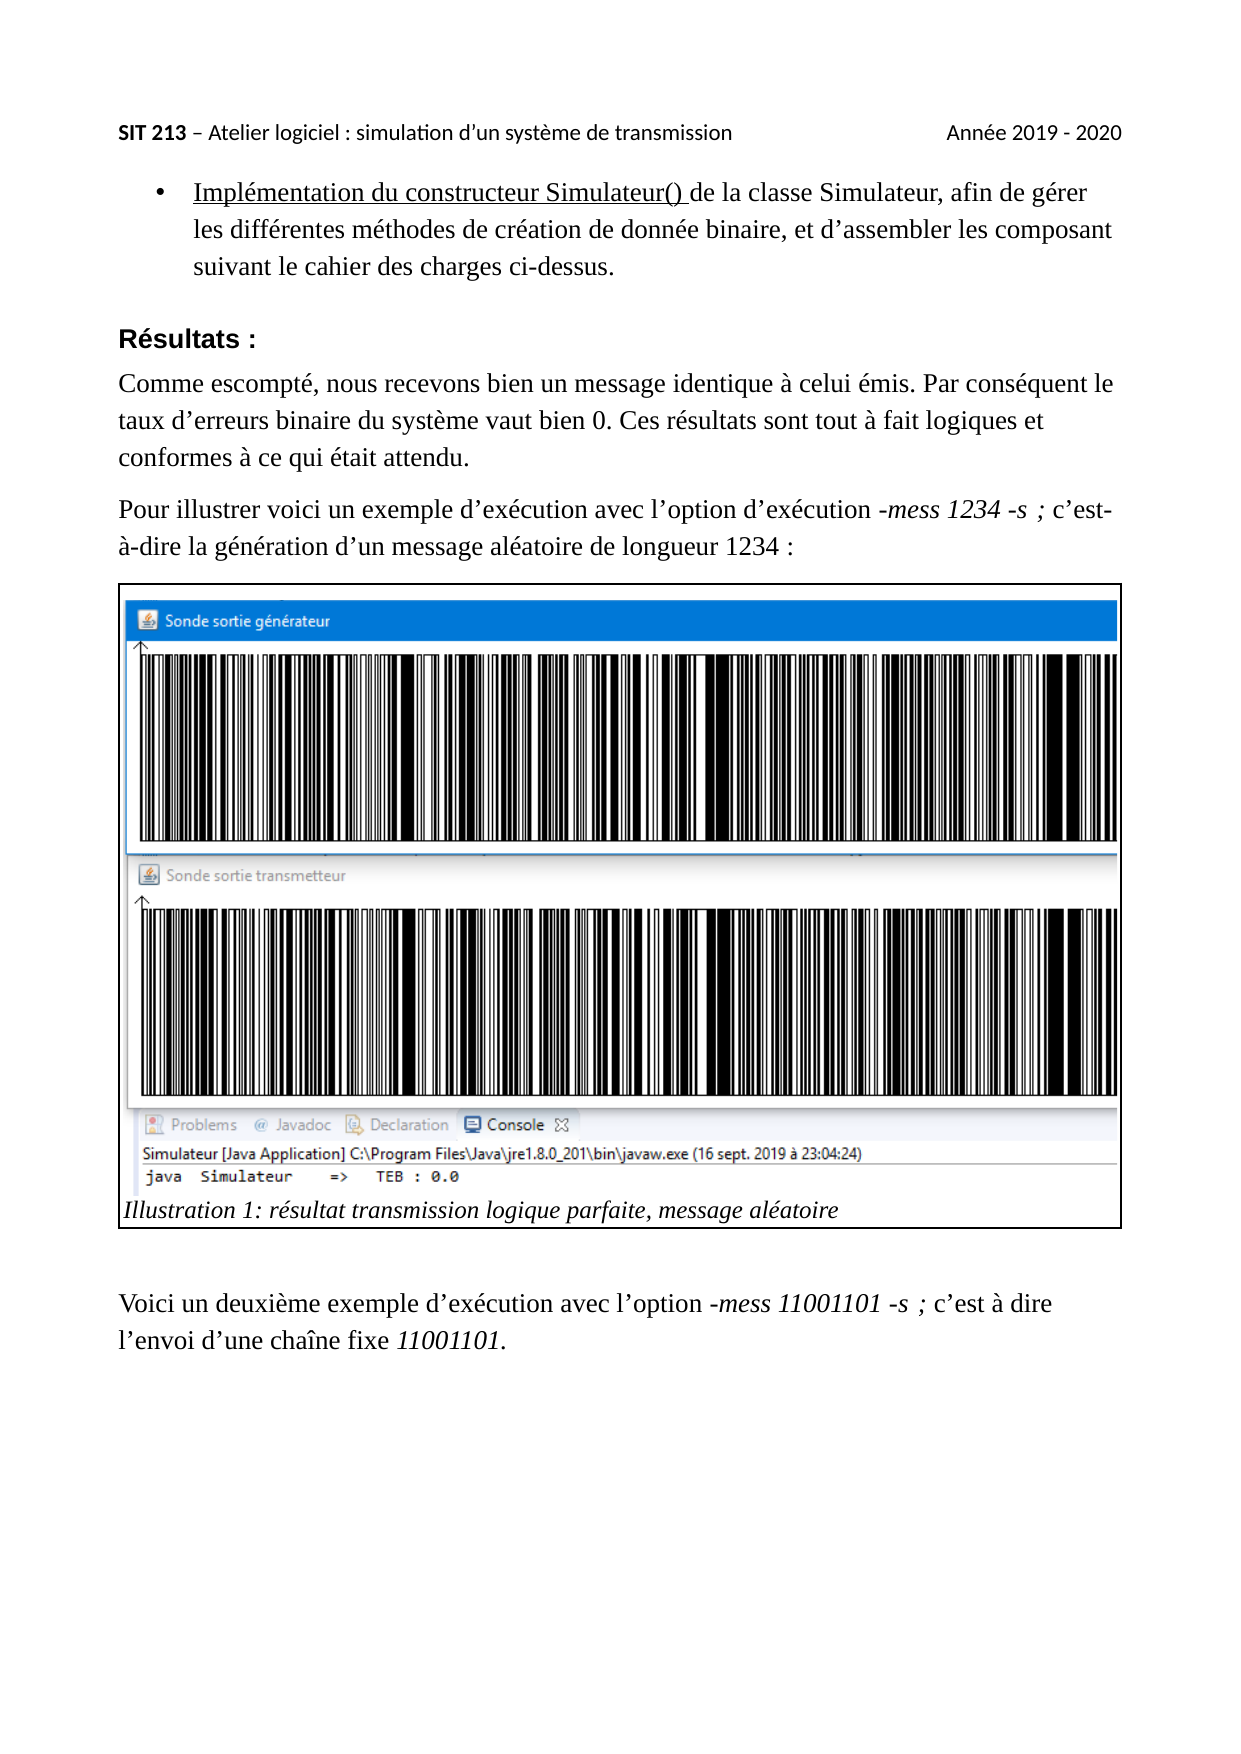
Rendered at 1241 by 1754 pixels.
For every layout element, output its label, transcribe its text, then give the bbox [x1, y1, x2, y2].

subtitle Résultats : [118, 323, 1122, 354]
text Pour illustrer voici un exemple d’exécution avec l’option d’exécution -mess 1234 -s ; c’est-à-dire la génération d’un message aléatoire de longueur 1234 : [118, 493, 1122, 562]
list Implémentation du constructeur Simulateur() de la classe Simulateur, afin de gérer les différentes méthodes de création de donnée binaire, et d’assembler les composant suivant le cahier des charges ci-dessus. [156, 176, 1122, 281]
text Comme escompté, nous recevons bien un message identique à celui émis. Par conséquent le taux d’erreurs binaire du système vaut bien 0. Ces résultats sont tout à fait logiques et conformes à ce qui était attendu. [118, 367, 1122, 472]
text Illustration 1: résultat transmission logique parfaite, message aléatoire [123, 1196, 1117, 1224]
picture [123, 600, 1118, 1196]
text Voici un deuxième exemple d’exécution avec l’option -mess 11001101 -s ; c’est à dire l’envoi d’une chaîne fixe 11001101. [118, 1287, 1122, 1356]
